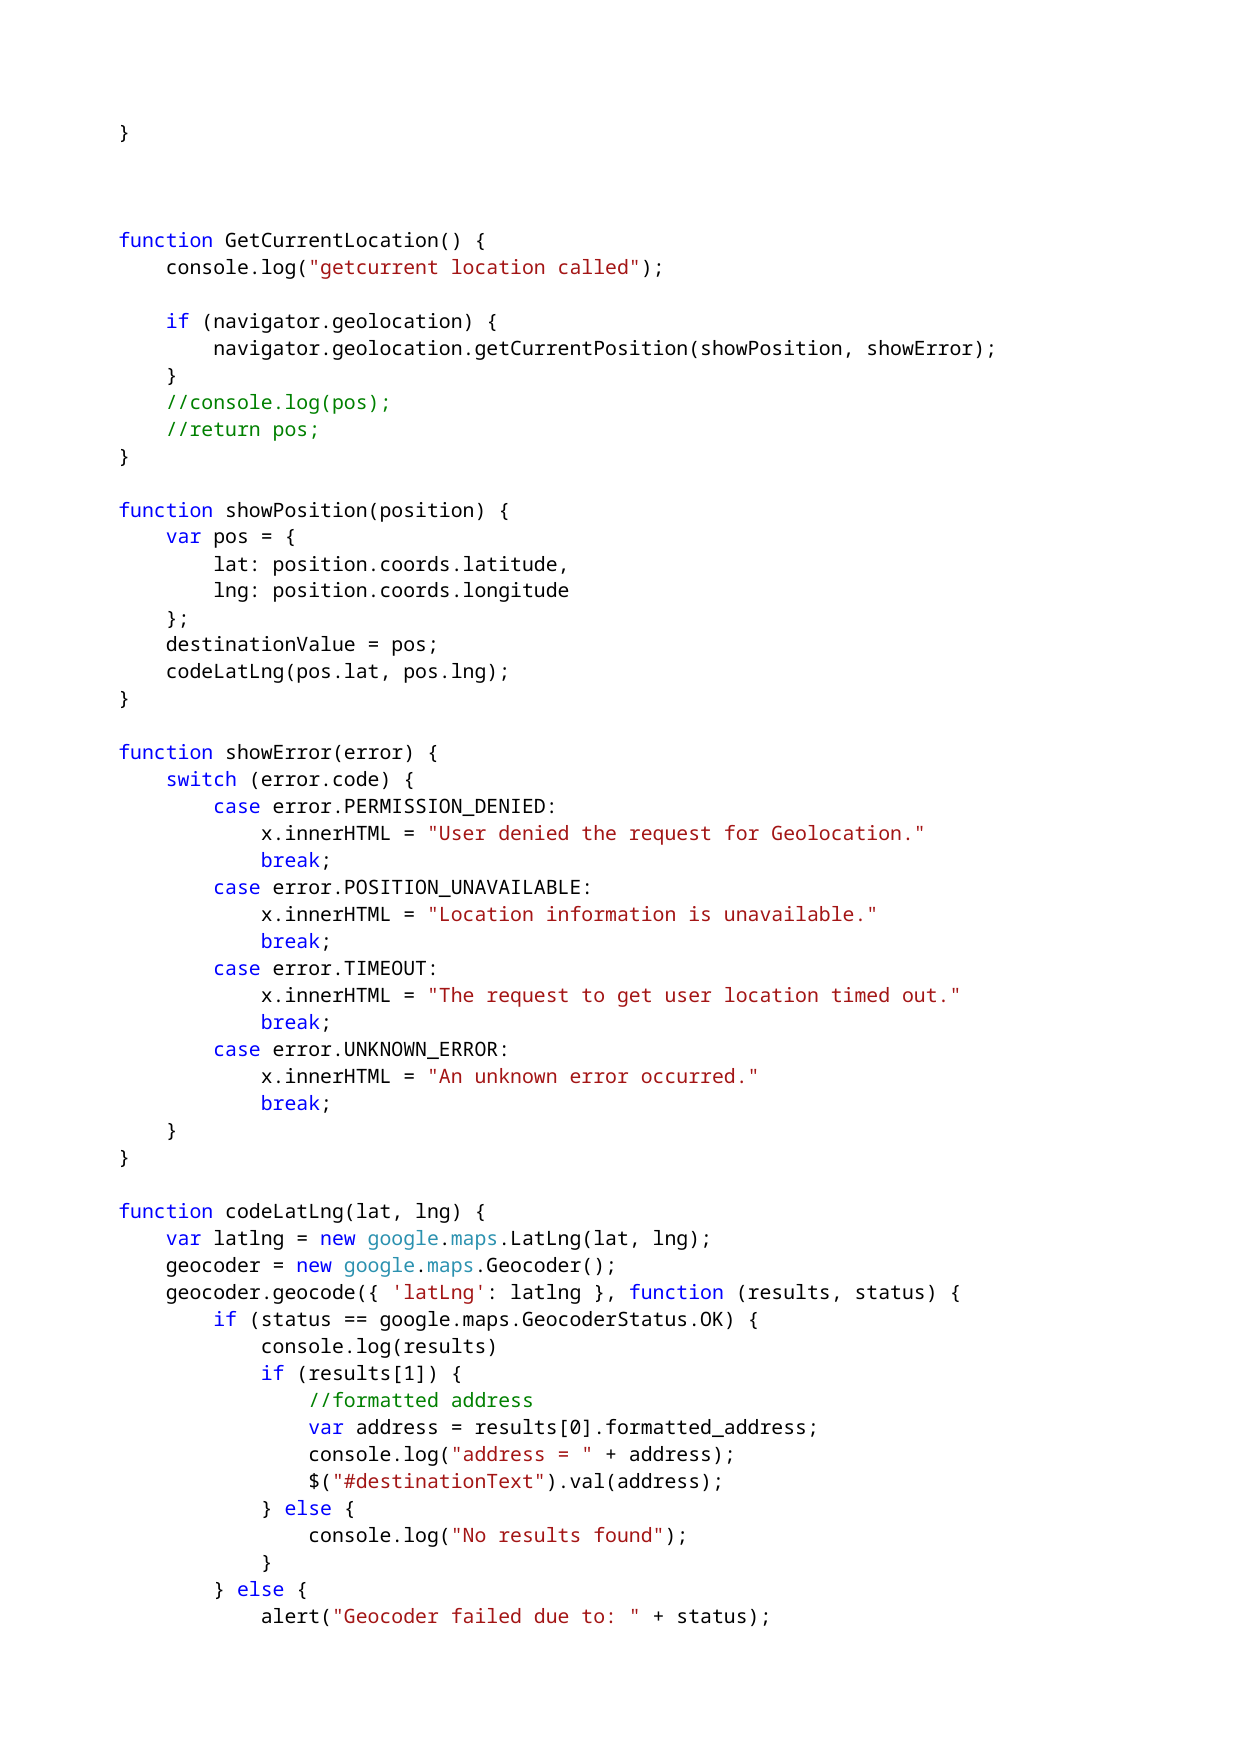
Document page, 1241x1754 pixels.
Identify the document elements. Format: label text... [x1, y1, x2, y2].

text //console.log(pos); [118, 388, 1122, 415]
text alert("Geocoder failed due to: " + status); [118, 1602, 1122, 1629]
text if (navigator.geolocation) { [118, 307, 1122, 334]
text navigator.geolocation.getCurrentPosition(showPosition, showError); [118, 334, 1122, 361]
text } [118, 1116, 1122, 1143]
text //return pos; [118, 415, 1122, 442]
text break; [118, 927, 1122, 954]
text break; [118, 1008, 1122, 1035]
text } [118, 685, 1122, 712]
text destinationValue = pos; [118, 631, 1122, 658]
text //formatted address [118, 1386, 1122, 1413]
text x.innerHTML = "Location information is unavailable." [118, 901, 1122, 927]
text switch (error.code) { [118, 766, 1122, 793]
text var pos = { [118, 523, 1122, 550]
text } else { [118, 1494, 1122, 1521]
text function GetCurrentLocation() { [118, 226, 1122, 253]
text x.innerHTML = "An unknown error occurred." [118, 1062, 1122, 1089]
text x.innerHTML = "User denied the request for Geolocation." [118, 819, 1122, 847]
text x.innerHTML = "The request to get user location timed out." [118, 981, 1122, 1008]
text $("#destinationText").val(address); [118, 1467, 1122, 1494]
text lng: position.coords.longitude [118, 577, 1122, 604]
text geocoder.geocode({ 'latLng': latlng }, function (results, status) { [118, 1278, 1122, 1305]
text codeLatLng(pos.lat, pos.lng); [118, 658, 1122, 685]
text } [118, 361, 1122, 388]
text case error.POSITION_UNAVAILABLE: [118, 873, 1122, 901]
text geocoder = new google.maps.Geocoder(); [118, 1251, 1122, 1278]
text console.log("getcurrent location called"); [118, 253, 1122, 280]
text lat: position.coords.latitude, [118, 550, 1122, 577]
text if (status == google.maps.GeocoderStatus.OK) { [118, 1305, 1122, 1332]
text case error.TIMEOUT: [118, 954, 1122, 981]
text console.log("No results found"); [118, 1521, 1122, 1548]
text }; [118, 604, 1122, 631]
text function codeLatLng(lat, lng) { [118, 1197, 1122, 1224]
text if (results[1]) { [118, 1359, 1122, 1386]
text var address = results[0].formatted_address; [118, 1413, 1122, 1440]
text function showError(error) { [118, 739, 1122, 766]
text case error.PERMISSION_DENIED: [118, 793, 1122, 819]
text } [118, 1548, 1122, 1575]
text console.log(results) [118, 1332, 1122, 1359]
text } else { [118, 1575, 1122, 1602]
text console.log("address = " + address); [118, 1440, 1122, 1467]
text var latlng = new google.maps.LatLng(lat, lng); [118, 1224, 1122, 1251]
text } [118, 442, 1122, 469]
text function showPosition(position) { [118, 496, 1122, 523]
text break; [118, 847, 1122, 873]
text } [118, 118, 1122, 145]
text break; [118, 1089, 1122, 1116]
text } [118, 1143, 1122, 1170]
text case error.UNKNOWN_ERROR: [118, 1035, 1122, 1062]
